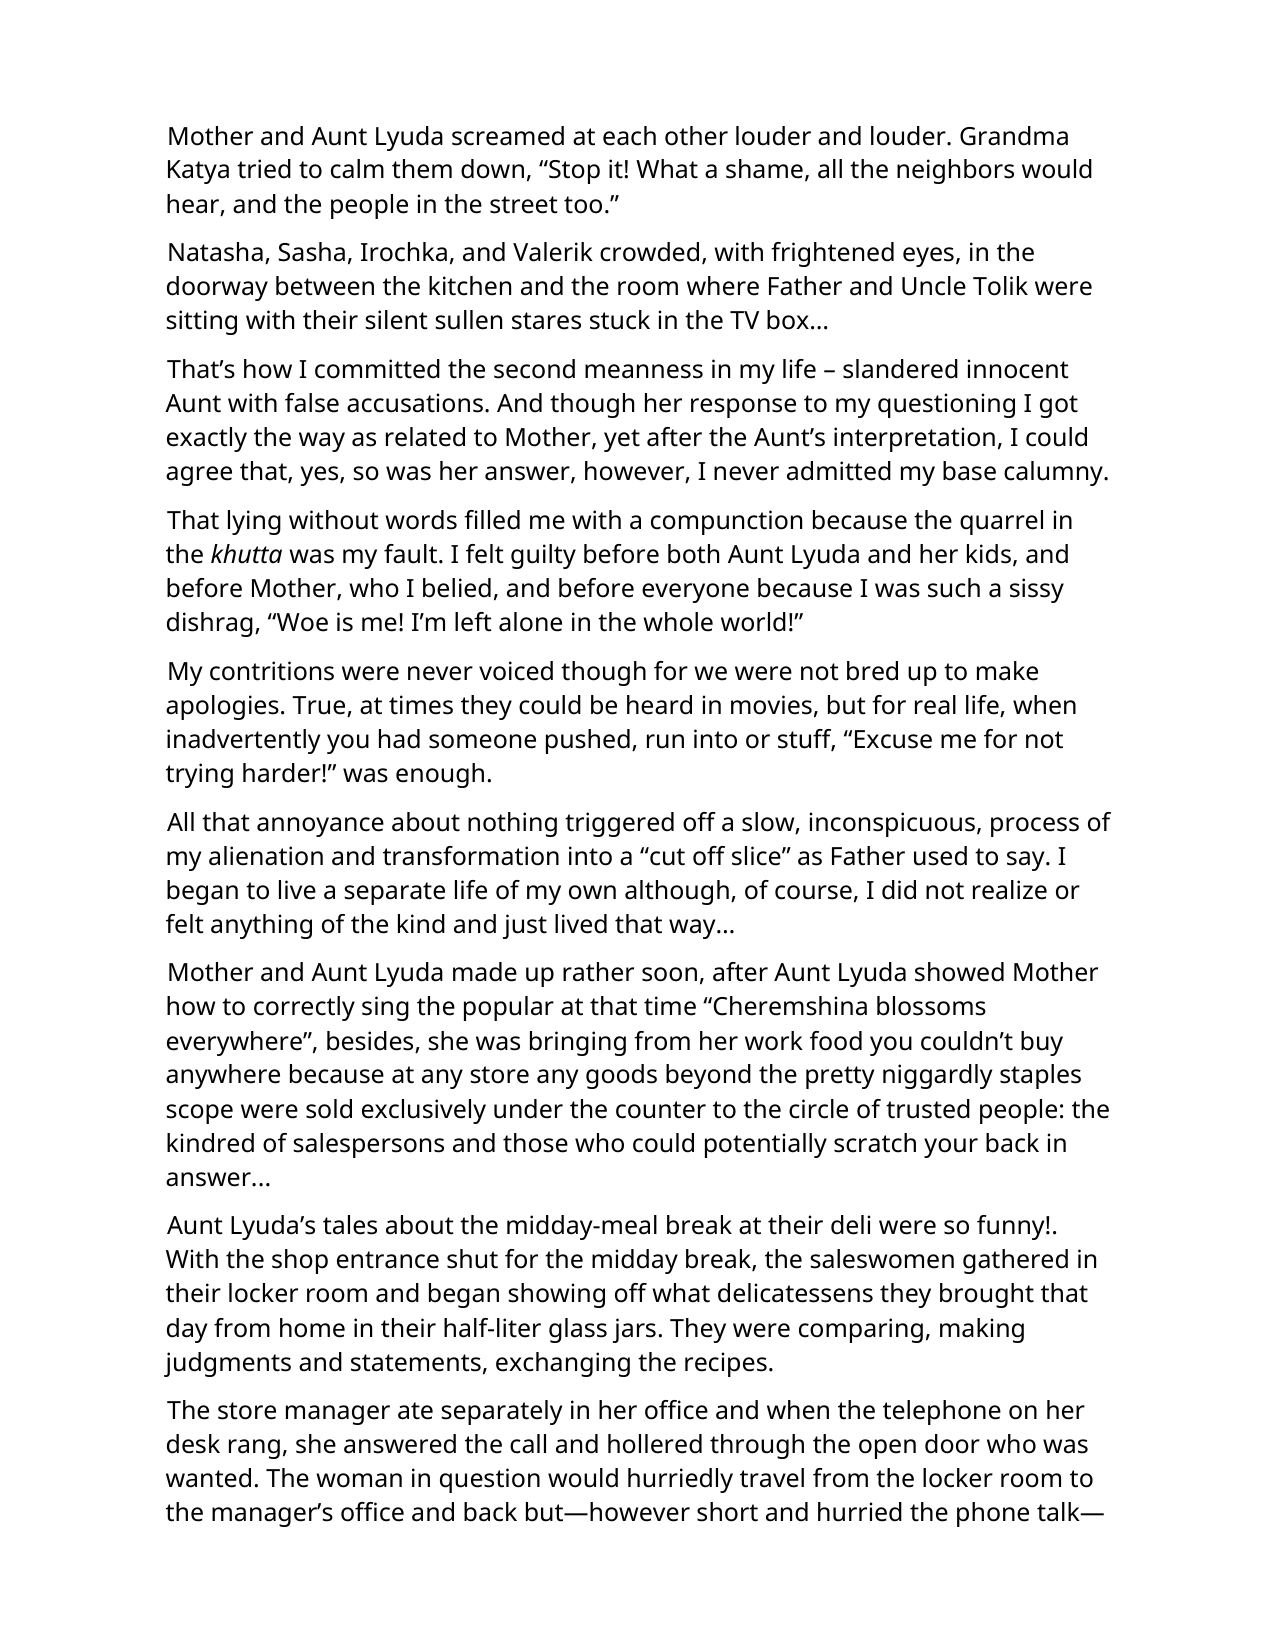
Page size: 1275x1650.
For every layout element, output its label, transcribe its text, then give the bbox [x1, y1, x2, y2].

text Natasha, Sasha, Irochka, and Valerik crowded, with frightened eyes, in the doorway between the kitchen and the room where Father and Uncle Tolik were sitting with their silent sullen stares stuck in the TV box… [165, 235, 1118, 337]
text All that annoyance about nothing triggered off a slow, inconspicuous, process of my alienation and transformation into a “cut off slice” as Father used to say. I began to live a separate life of my own although, of course, I did not realize or felt anything of the kind and just lived that way… [165, 804, 1118, 940]
text That lying without words filled me with a compunction because the quarrel in the khutta was my fault. I felt guilty before both Aunt Lyuda and her kids, and before Mother, who I belied, and before everyone because I was such a sissy dishrag, “Woe is me! I’m left alone in the whole world!” [165, 502, 1118, 639]
text Mother and Aunt Lyuda screamed at each other louder and louder. Grandma Katya tried to calm them down, “Stop it! What a shame, all the neighbors would hear, and the people in the street too.” [165, 118, 1118, 220]
text Aunt Lyuda’s tales about the midday-meal break at their deli were so funny!. With the shop entrance shut for the midday break, the saleswomen gathered in their locker room and began showing off what delicatessens they brought that day from home in their half-liter glass jars. They were comparing, making judgments and statements, exchanging the recipes. [165, 1208, 1118, 1378]
text The store manager ate separately in her office and when the telephone on her desk rang, she answered the call and hollered through the open door who was wanted. The woman in question would hurriedly travel from the locker room to the manager’s office and back but—however short and hurried the phone talk— [165, 1393, 1118, 1529]
text That’s how I committed the second meanness in my life – slandered innocent Aunt with false accusations. And though her response to my questioning I got exactly the way as related to Mother, yet after the Aunt’s interpretation, I could agree that, yes, so was her answer, however, I never admitted my base calumny. [165, 352, 1118, 488]
text Mother and Aunt Lyuda made up rather soon, after Aunt Lyuda showed Mother how to correctly sing the popular at that time “Cheremshina blossoms everywhere”, besides, she was bringing from her work food you couldn’t buy anywhere because at any store any goods beyond the pretty niggardly staples scope were sold exclusively under the counter to the circle of trusted people: the kindred of salespersons and those who could potentially scratch your back in answer... [165, 955, 1118, 1193]
text My contritions were never voiced though for we were not bred up to make apologies. True, at times they could be heard in movies, but for real life, when inadvertently you had someone pushed, run into or stuff, “Excuse me for not trying harder!” was enough. [165, 653, 1118, 789]
